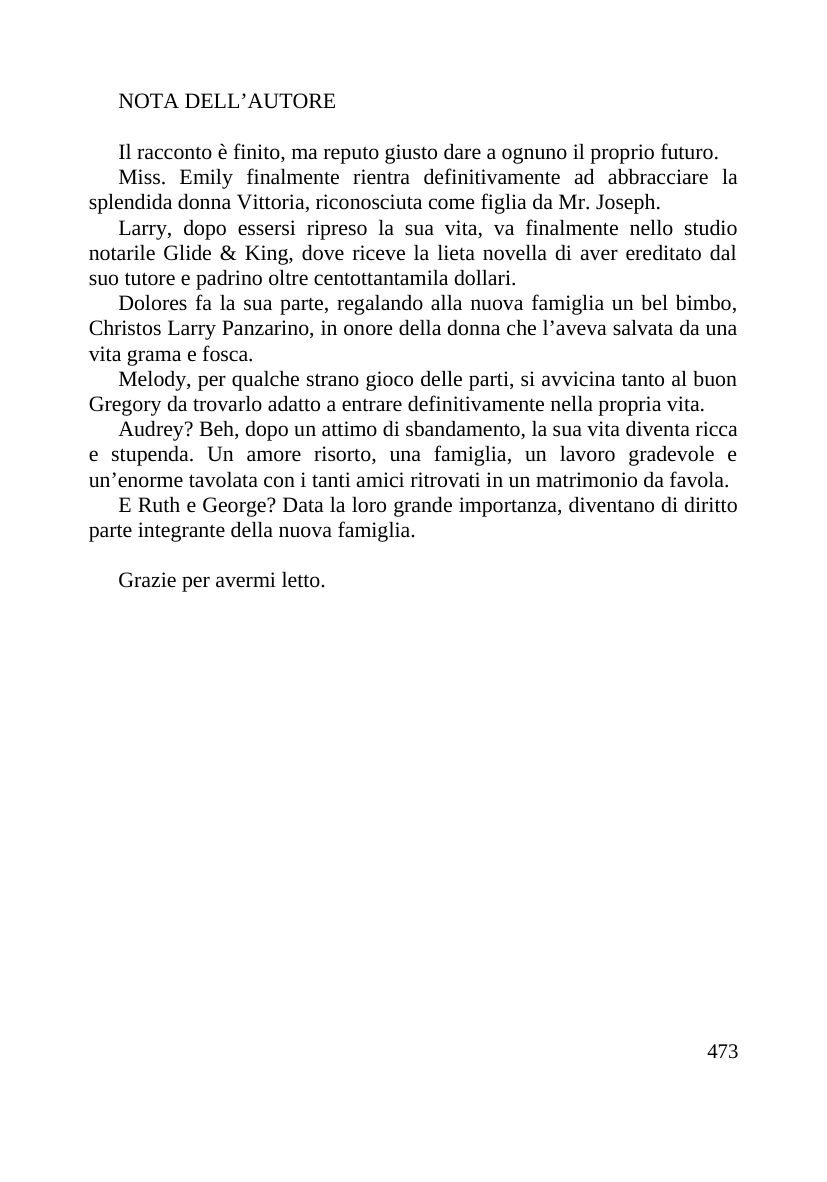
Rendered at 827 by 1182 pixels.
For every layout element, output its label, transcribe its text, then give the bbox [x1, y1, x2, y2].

text E Ruth e George? Data la loro grande importanza, diventano di diritto parte integrante della nuova famiglia. [88, 492, 738, 542]
text Dolores fa la sua parte, regalando alla nuova famiglia un bel bimbo, Christos Larry Panzarino, in onore della donna che l’aveva salvata da una vita grama e fosca. [88, 290, 738, 366]
text Melody, per qualche strano gioco delle parti, si avvicina tanto al buon Gregory da trovarlo adatto a entrare definitivamente nella propria vita. [88, 366, 738, 416]
text Il racconto è finito, ma reputo giusto dare a ognuno il proprio futuro. [88, 139, 738, 164]
text Audrey? Beh, dopo un attimo di sbandamento, la sua vita diventa ricca e stupenda. Un amore risorto, una famiglia, un lavoro gradevole e un’enorme tavolata con i tanti amici ritrovati in un matrimonio da favola. [88, 416, 738, 492]
text Larry, dopo essersi ripreso la sua vita, va finalmente nello studio notarile Glide & King, dove riceve la lieta novella di aver ereditato dal suo tutore e padrino oltre centottantamila dollari. [88, 214, 738, 290]
text NOTA DELL’AUTORE [88, 88, 738, 114]
text Miss. Emily finalmente rientra definitivamente ad abbracciare la splendida donna Vittoria, riconosciuta come figlia da Mr. Joseph. [88, 164, 738, 214]
text Grazie per avermi letto. [88, 567, 738, 593]
